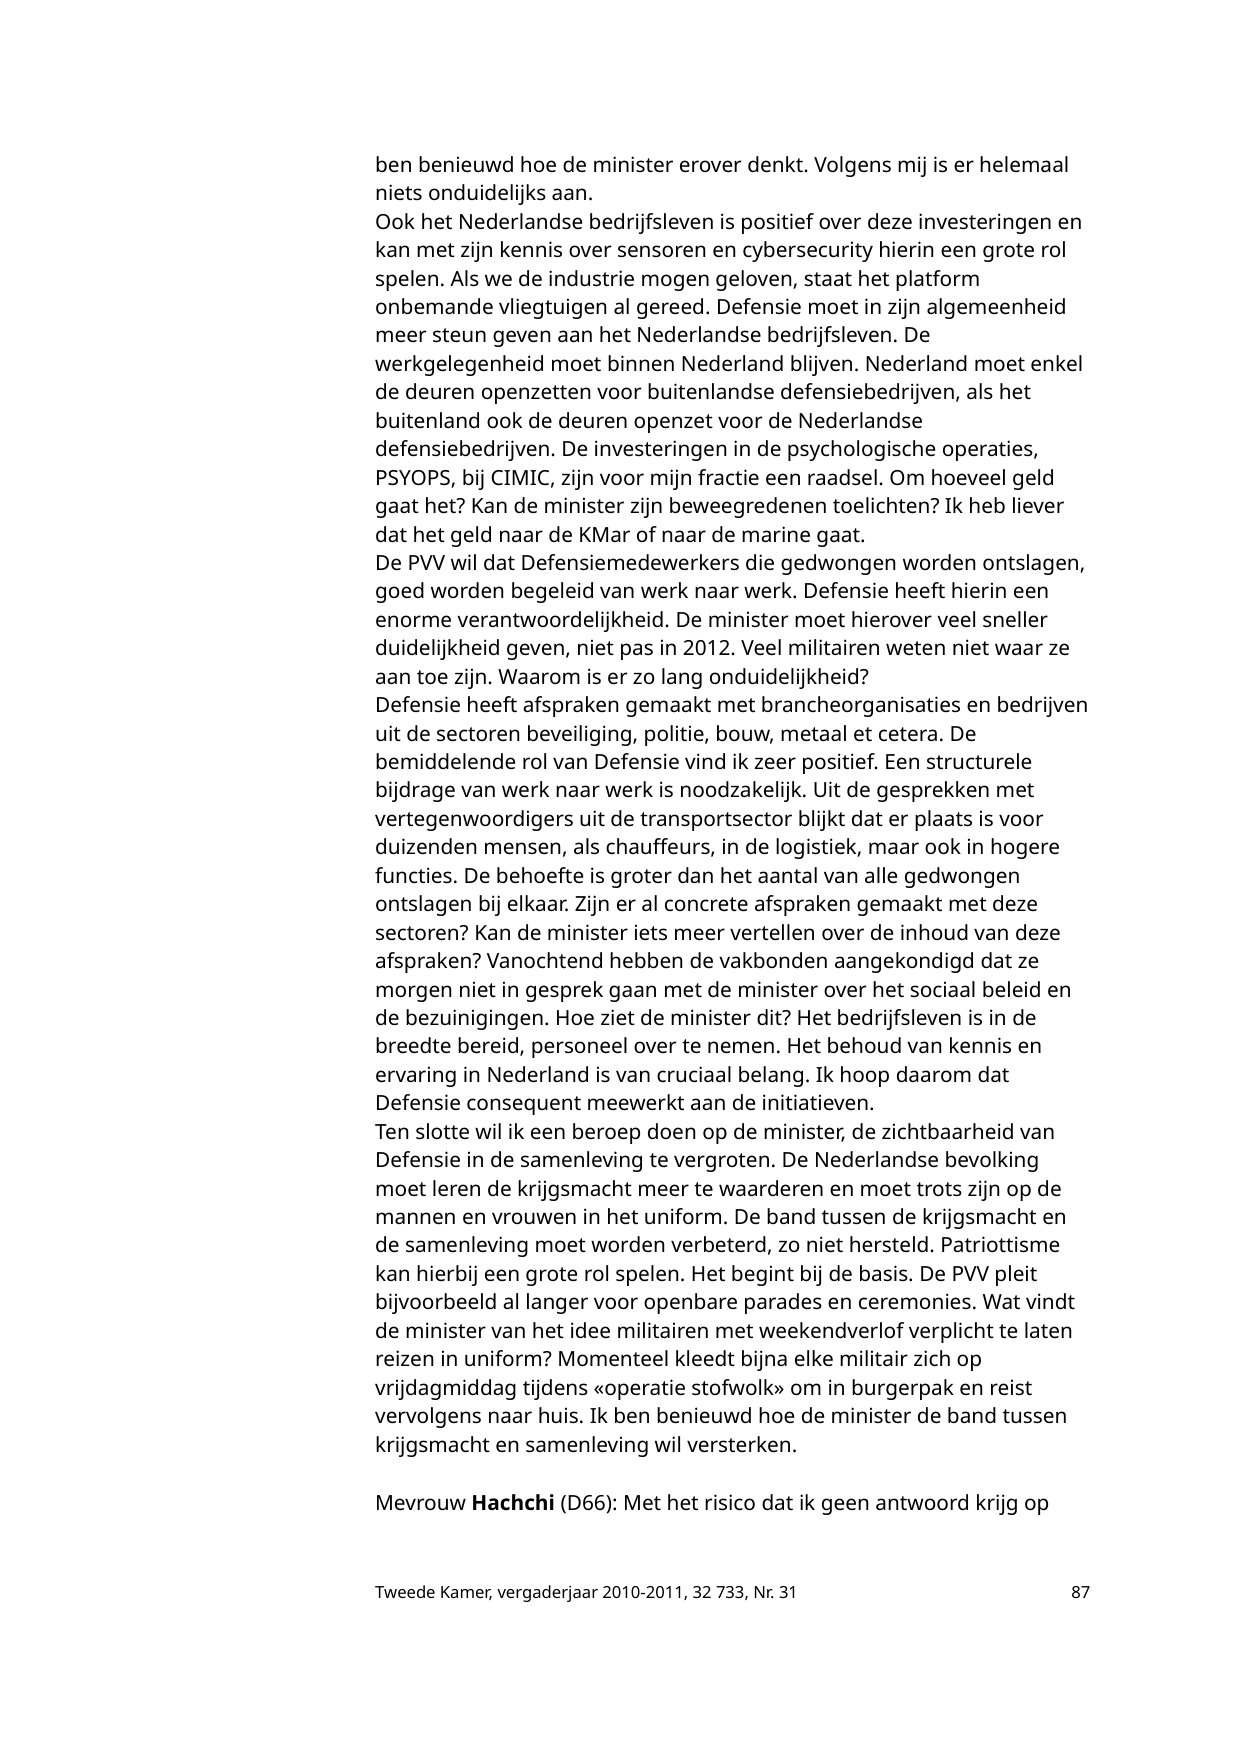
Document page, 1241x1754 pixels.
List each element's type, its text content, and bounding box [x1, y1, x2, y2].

text Defensie heeft afspraken gemaakt met brancheorganisaties en bedrijven uit de sectoren beveiliging, politie, bouw, metaal et cetera. De bemiddelende rol van Defensie vind ik zeer positief. Een structurele bijdrage van werk naar werk is noodzakelijk. Uit de gesprekken met vertegenwoordigers uit de transportsector blijkt dat er plaats is voor duizenden mensen, als chauffeurs, in de logistiek, maar ook in hogere functies. De behoefte is groter dan het aantal van alle gedwongen ontslagen bij elkaar. Zijn er al concrete afspraken gemaakt met deze sectoren? Kan de minister iets meer vertellen over de inhoud van deze afspraken? Vanochtend hebben de vakbonden aangekondigd dat ze morgen niet in gesprek gaan met de minister over het sociaal beleid en de bezuinigingen. Hoe ziet de minister dit? Het bedrijfsleven is in de breedte bereid, personeel over te nemen. Het behoud van kennis en ervaring in Nederland is van cruciaal belang. Ik hoop daarom dat Defensie consequent meewerkt aan de initiatieven. [375, 690, 1090, 1117]
text Mevrouw Hachchi (D66): Met het risico dat ik geen antwoord krijg op [375, 1488, 1090, 1517]
text Ook het Nederlandse bedrijfsleven is positief over deze investeringen en kan met zijn kennis over sensoren en cybersecurity hierin een grote rol spelen. Als we de industrie mogen geloven, staat het platform onbemande vliegtuigen al gereed. Defensie moet in zijn algemeenheid meer steun geven aan het Nederlandse bedrijfsleven. De werkgelegenheid moet binnen Nederland blijven. Nederland moet enkel de deuren openzetten voor buitenlandse defensiebedrijven, als het buitenland ook de deuren openzet voor de Nederlandse defensiebedrijven. De investeringen in de psychologische operaties, PSYOPS, bij CIMIC, zijn voor mijn fractie een raadsel. Om hoeveel geld gaat het? Kan de minister zijn beweegredenen toelichten? Ik heb liever dat het geld naar de KMar of naar de marine gaat. [375, 207, 1090, 548]
text De PVV wil dat Defensiemedewerkers die gedwongen worden ontslagen, goed worden begeleid van werk naar werk. Defensie heeft hierin een enorme verantwoordelijkheid. De minister moet hierover veel sneller duidelijkheid geven, niet pas in 2012. Veel militairen weten niet waar ze aan toe zijn. Waarom is er zo lang onduidelijkheid? [375, 548, 1090, 690]
text ben benieuwd hoe de minister erover denkt. Volgens mij is er helemaal niets onduidelijks aan. [375, 150, 1090, 207]
text Ten slotte wil ik een beroep doen op de minister, de zichtbaarheid van Defensie in de samenleving te vergroten. De Nederlandse bevolking moet leren de krijgsmacht meer te waarderen en moet trots zijn op de mannen en vrouwen in het uniform. De band tussen de krijgsmacht en de samenleving moet worden verbeterd, zo niet hersteld. Patriottisme kan hierbij een grote rol spelen. Het begint bij de basis. De PVV pleit bijvoorbeeld al langer voor openbare parades en ceremonies. Wat vindt de minister van het idee militairen met weekendverlof verplicht te laten reizen in uniform? Momenteel kleedt bijna elke militair zich op vrijdagmiddag tijdens «operatie stofwolk» om in burgerpak en reist vervolgens naar huis. Ik ben benieuwd hoe de minister de band tussen krijgsmacht en samenleving wil versterken. [375, 1117, 1090, 1458]
